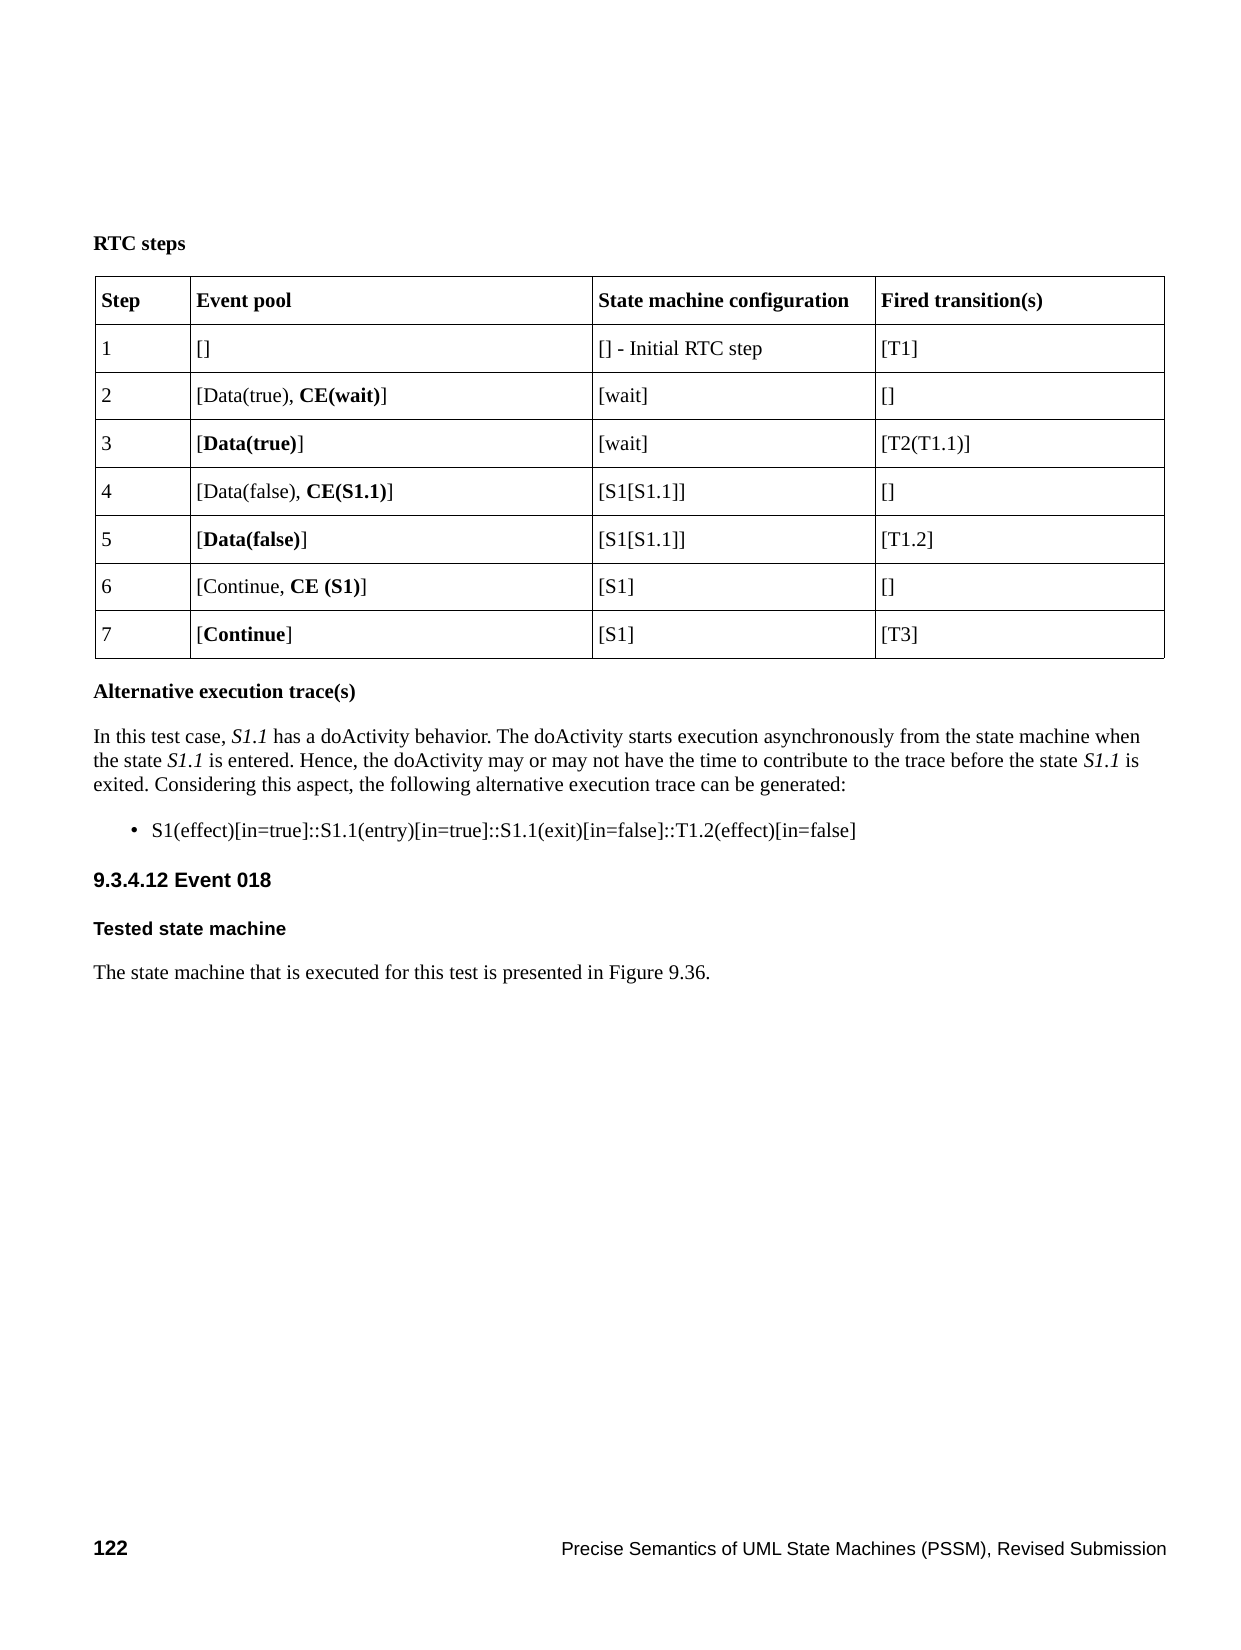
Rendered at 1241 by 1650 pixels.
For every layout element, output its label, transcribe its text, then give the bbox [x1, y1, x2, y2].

table_cell 1 [96, 325, 190, 372]
table_cell [Data(false), CE(S1.1)] [191, 468, 592, 515]
table_cell 4 [96, 468, 190, 515]
text The state machine that is executed for this test is presented in Figure 9.36. [93, 960, 1164, 984]
table_cell [] [191, 325, 592, 372]
table_cell [Data(true)] [191, 420, 592, 467]
table_cell 2 [96, 373, 190, 419]
table_cell [T1.2] [876, 516, 1164, 562]
table_cell [] [876, 468, 1164, 515]
table_cell [] [876, 564, 1164, 610]
table_header Event pool [191, 277, 592, 324]
table_cell [Continue] [191, 611, 592, 658]
table_cell [S1[S1.1]] [593, 468, 875, 515]
table_cell 6 [96, 564, 190, 610]
table_cell [wait] [593, 420, 875, 467]
table_cell [T2(T1.1)] [876, 420, 1164, 467]
text RTC steps [93, 231, 1164, 255]
list S1(effect)[in=true]::S1.1(entry)[in=true]::S1.1(exit)[in=false]::T1.2(effect)[in=false] [131, 817, 1164, 842]
table_cell [T1] [876, 325, 1164, 372]
table_cell [S1[S1.1]] [593, 516, 875, 562]
table_cell 3 [96, 420, 190, 467]
table_cell 5 [96, 516, 190, 562]
table_cell [] - Initial RTC step [593, 325, 875, 372]
text In this test case, S1.1 has a doActivity behavior. The doActivity starts execution asynchronously from the state machine when the state S1.1 is entered. Hence, the doActivity may or may not have the time to contribute to the trace before the state S1.1 is exited. Considering this aspect, the following alternative execution trace can be generated: [93, 724, 1164, 796]
table_cell [S1] [593, 611, 875, 658]
text Alternative execution trace(s) [93, 679, 1164, 703]
table_cell [T3] [876, 611, 1164, 658]
table_cell [S1] [593, 564, 875, 610]
table_header State machine configuration [593, 277, 875, 324]
table_cell [Continue, CE (S1)] [191, 564, 592, 610]
table_cell 7 [96, 611, 190, 658]
table_cell [Data(true), CE(wait)] [191, 373, 592, 419]
table_header Step [96, 277, 190, 324]
subtitle Event 018 [93, 867, 1164, 892]
table_cell [] [876, 373, 1164, 419]
table_header Fired transition(s) [876, 277, 1164, 324]
table_cell [wait] [593, 373, 875, 419]
subtitle Tested state machine [93, 917, 1164, 939]
table_cell [Data(false)] [191, 516, 592, 562]
